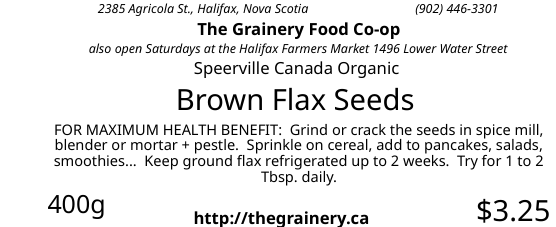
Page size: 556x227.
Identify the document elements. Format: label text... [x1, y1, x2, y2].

table_cell 400g [47, 187, 147, 227]
table_cell http://thegrainery.ca [147, 187, 415, 227]
table_header 2385 Agricola St., Halifax, Nova Scotia (902) 446-3301 The Grainery Food Co-op also open Saturdays at the Halifax Farmers Market 1496 Lower Water Street [47, 0, 550, 57]
table_cell Speerville Canada Organic Brown Flax Seeds FOR MAXIMUM HEALTH BENEFIT: Grind or crack the seeds in spice mill, blender or mortar + pestle. Sprinkle on cereal, add to pancakes, salads, smoothies... Keep ground flax refrigerated up to 2 weeks. Try for 1 to 2 Tbsp. daily. [47, 57, 550, 187]
table_cell $3.25 [415, 187, 550, 227]
